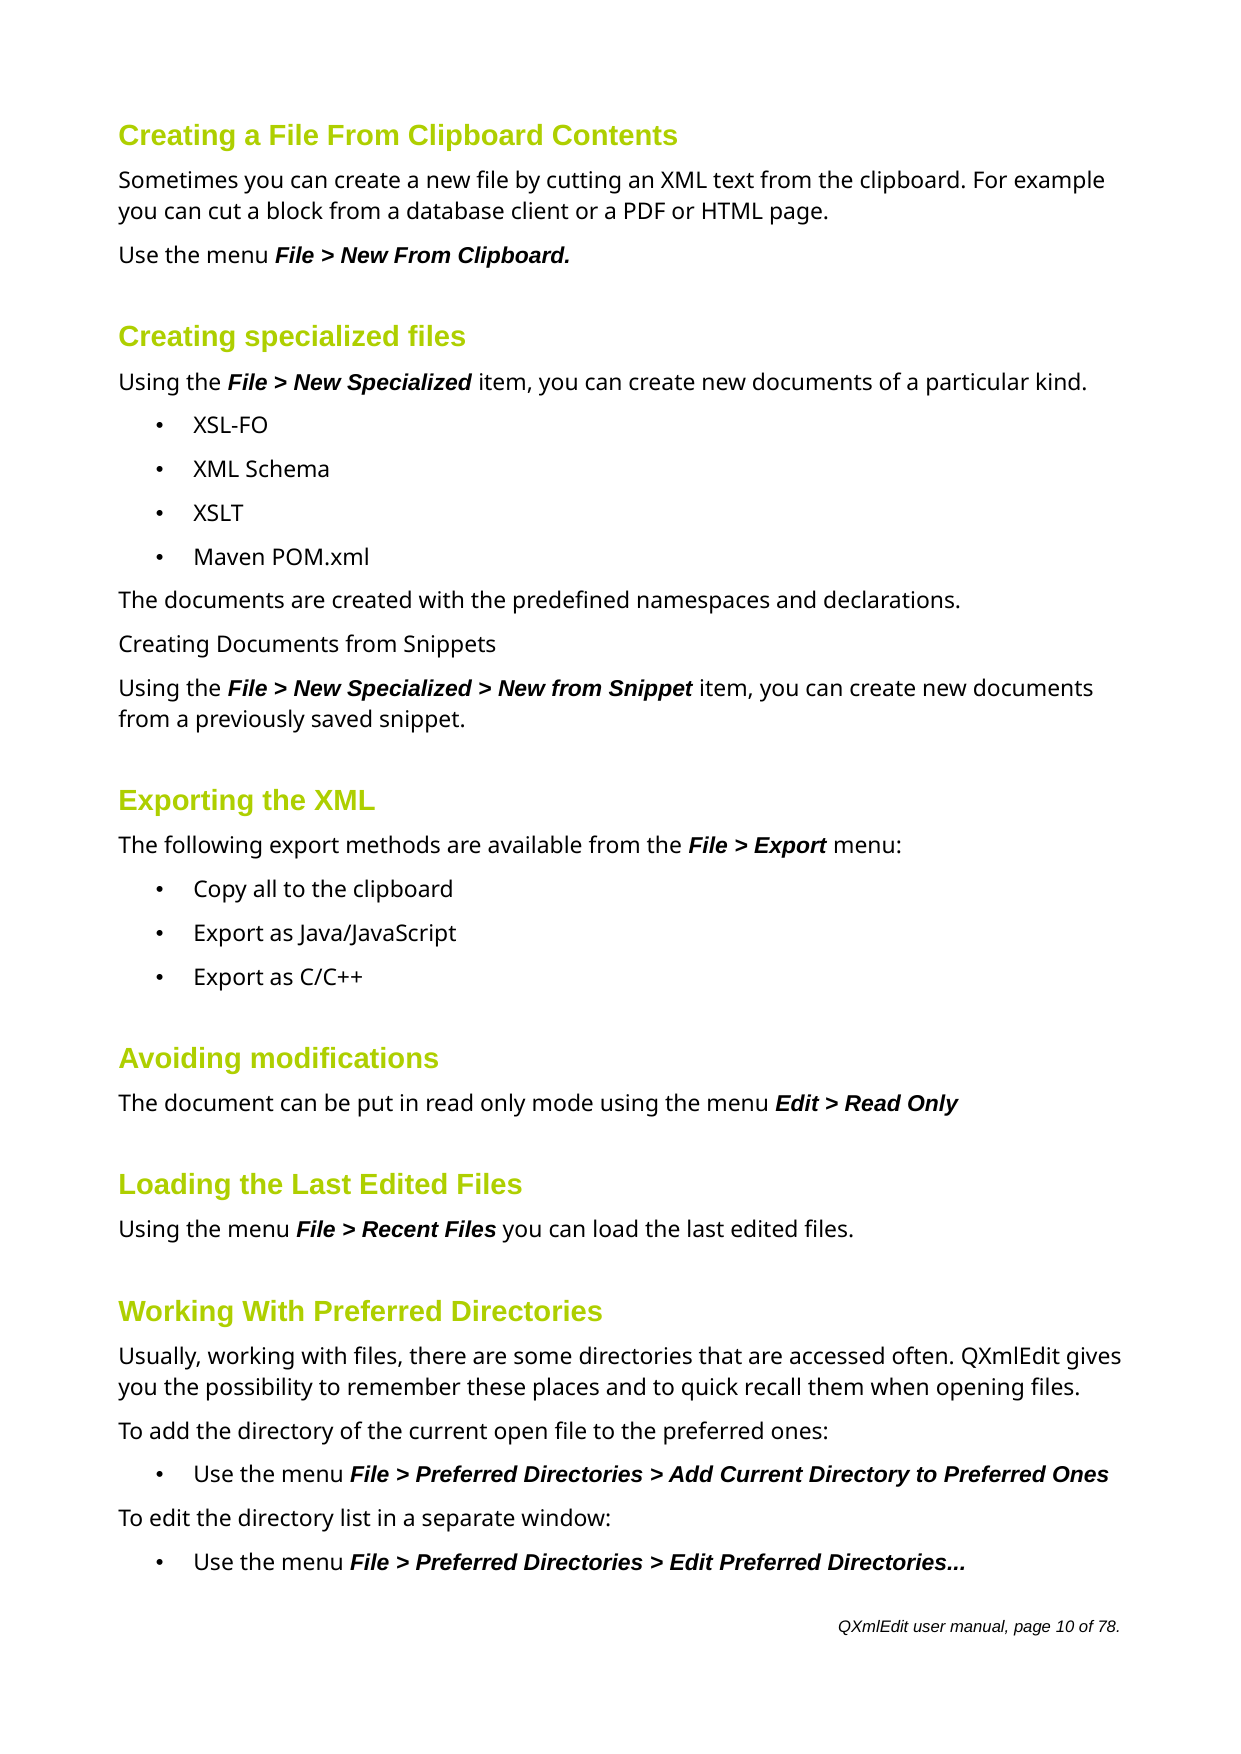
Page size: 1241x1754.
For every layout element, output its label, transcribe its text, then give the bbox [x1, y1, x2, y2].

list XSL-FO [156, 409, 1122, 440]
list Use the menu File > Preferred Directories > Edit Preferred Directories... [156, 1546, 1122, 1577]
text Using the File > New Specialized > New from Snippet item, you can create new documents from a previously saved snippet. [118, 672, 1122, 734]
subtitle Working With Preferred Directories [118, 1294, 1122, 1327]
list Export as Java/JavaScript [156, 917, 1122, 948]
text Use the menu File > New From Clipboard. [118, 239, 1122, 270]
list XSLT [156, 497, 1122, 528]
subtitle Avoiding modifications [118, 1041, 1122, 1074]
text The following export methods are available from the File > Export menu: [118, 829, 1122, 861]
list Use the menu File > Preferred Directories > Add Current Directory to Preferred Ones [156, 1458, 1122, 1489]
list Export as C/C++ [156, 961, 1122, 992]
list Maven POM.xml [156, 540, 1122, 572]
text Using the menu File > Recent Files you can load the last edited files. [118, 1213, 1122, 1244]
list XML Schema [156, 453, 1122, 484]
text The document can be put in read only mode using the menu Edit > Read Only [118, 1087, 1122, 1118]
text To edit the directory list in a separate window: [118, 1502, 1122, 1533]
subtitle Loading the Last Edited Files [118, 1167, 1122, 1201]
text Usually, working with files, there are some directories that are accessed often. QXmlEdit gives you the possibility to remember these places and to quick recall them when opening files. [118, 1339, 1122, 1402]
text To add the directory of the current open file to the preferred ones: [118, 1414, 1122, 1446]
subtitle Exporting the XML [118, 783, 1122, 817]
text Using the File > New Specialized item, you can create new documents of a particular kind. [118, 365, 1122, 397]
text Sometimes you can create a new file by cutting an XML text from the clipboard. For example you can cut a block from a database client or a PDF or HTML page. [118, 164, 1122, 227]
subtitle Creating specialized files [118, 319, 1122, 353]
subtitle Creating a File From Clipboard Contents [118, 118, 1122, 152]
list Copy all to the clipboard [156, 873, 1122, 904]
text Creating Documents from Snippets [118, 628, 1122, 659]
text The documents are created with the predefined namespaces and declarations. [118, 584, 1122, 615]
